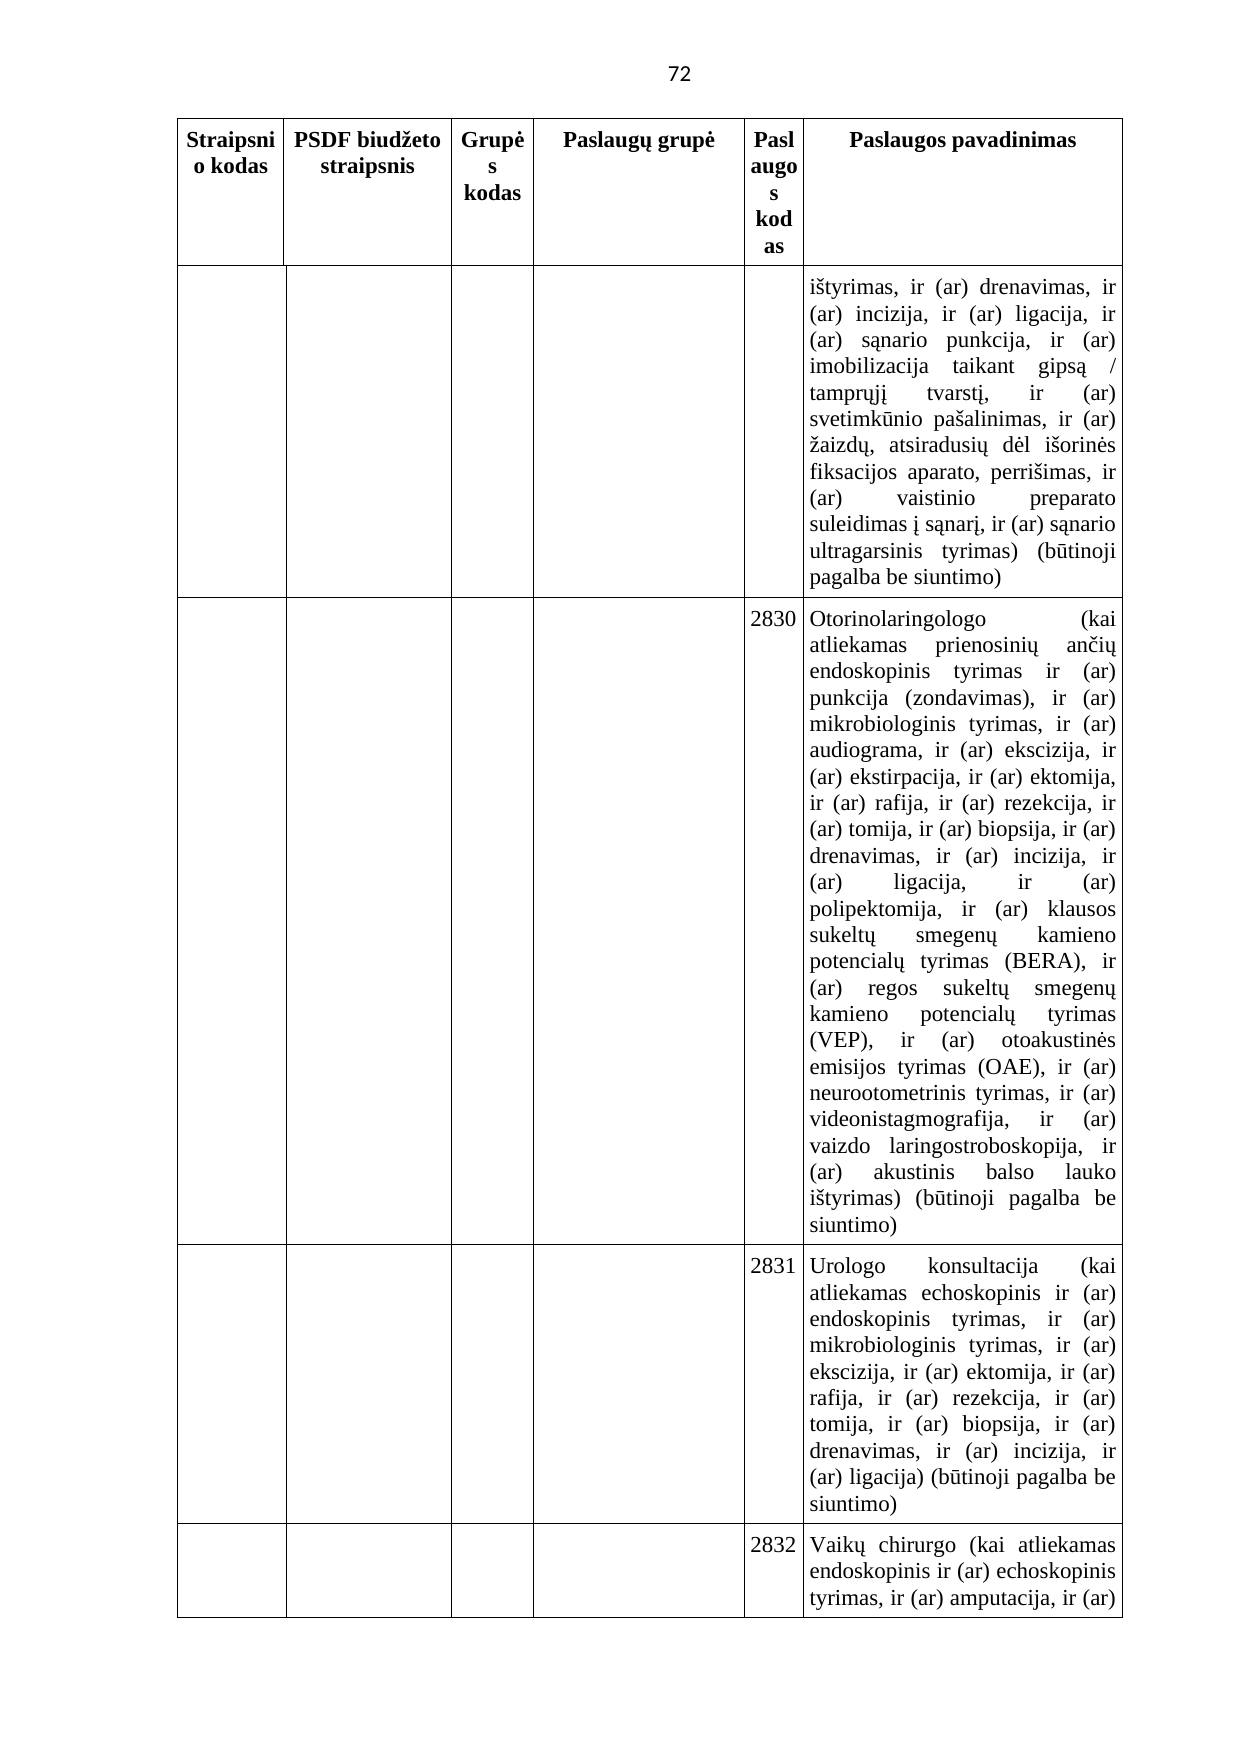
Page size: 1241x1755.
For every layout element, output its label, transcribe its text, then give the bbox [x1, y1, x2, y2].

table_cell 2832 [745, 1524, 803, 1617]
table_cell [287, 1245, 451, 1523]
table_cell [287, 266, 451, 597]
table_cell [178, 598, 286, 1244]
table_cell [452, 1524, 533, 1617]
table_cell [534, 266, 744, 597]
table_cell 2831 [745, 1245, 803, 1523]
table_header PSDF biudžeto straipsnis [284, 119, 451, 265]
table_cell [178, 1524, 286, 1617]
table_cell [452, 266, 533, 597]
table_cell Urologo konsultacija (kai atliekamas echoskopinis ir (ar) endoskopinis tyrimas, ir (ar) mikrobiologinis tyrimas, ir (ar) ekscizija, ir (ar) ektomija, ir (ar) rafija, ir (ar) rezekcija, ir (ar) tomija, ir (ar) biopsija, ir (ar) drenavimas, ir (ar) incizija, ir (ar) ligacija) (būtinoji pagalba be siuntimo) [804, 1245, 1122, 1523]
table_cell [287, 1524, 451, 1617]
table_cell [534, 1245, 744, 1523]
table_header Grupės kodas [452, 119, 533, 265]
table_cell 2830 [745, 598, 803, 1244]
table_header Straipsnio kodas [178, 119, 283, 265]
table_cell [534, 598, 744, 1244]
table_cell Otorinolaringologo (kai atliekamas prienosinių ančių endoskopinis tyrimas ir (ar) punkcija (zondavimas), ir (ar) mikrobiologinis tyrimas, ir (ar) audiograma, ir (ar) ekscizija, ir (ar) ekstirpacija, ir (ar) ektomija, ir (ar) rafija, ir (ar) rezekcija, ir (ar) tomija, ir (ar) biopsija, ir (ar) drenavimas, ir (ar) incizija, ir (ar) ligacija, ir (ar) polipektomija, ir (ar) klausos sukeltų smegenų kamieno potencialų tyrimas (BERA), ir (ar) regos sukeltų smegenų kamieno potencialų tyrimas (VEP), ir (ar) otoakustinės emisijos tyrimas (OAE), ir (ar) neurootometrinis tyrimas, ir (ar) videonistagmografija, ir (ar) vaizdo laringostroboskopija, ir (ar) akustinis balso lauko ištyrimas) (būtinoji pagalba be siuntimo) [804, 598, 1122, 1244]
table_cell [534, 1524, 744, 1617]
table_header Paslaugų grupė [534, 119, 744, 265]
table_cell Vaikų chirurgo (kai atliekamas endoskopinis ir (ar) echoskopinis tyrimas, ir (ar) amputacija, ir (ar) [804, 1524, 1122, 1617]
table_cell [452, 598, 533, 1244]
table_cell [178, 266, 286, 597]
table_header Paslaugos pavadinimas [804, 119, 1122, 265]
table_cell [287, 598, 451, 1244]
table_cell ištyrimas, ir (ar) drenavimas, ir (ar) incizija, ir (ar) ligacija, ir (ar) sąnario punkcija, ir (ar) imobilizacija taikant gipsą / tamprųjį tvarstį, ir (ar) svetimkūnio pašalinimas, ir (ar) žaizdų, atsiradusių dėl išorinės fiksacijos aparato, perrišimas, ir (ar) vaistinio preparato suleidimas į sąnarį, ir (ar) sąnario ultragarsinis tyrimas) (būtinoji pagalba be siuntimo) [804, 266, 1122, 597]
table_cell [745, 266, 803, 597]
table_cell [452, 1245, 533, 1523]
table_header Paslaugos kodas [745, 119, 803, 265]
table_cell [178, 1245, 286, 1523]
